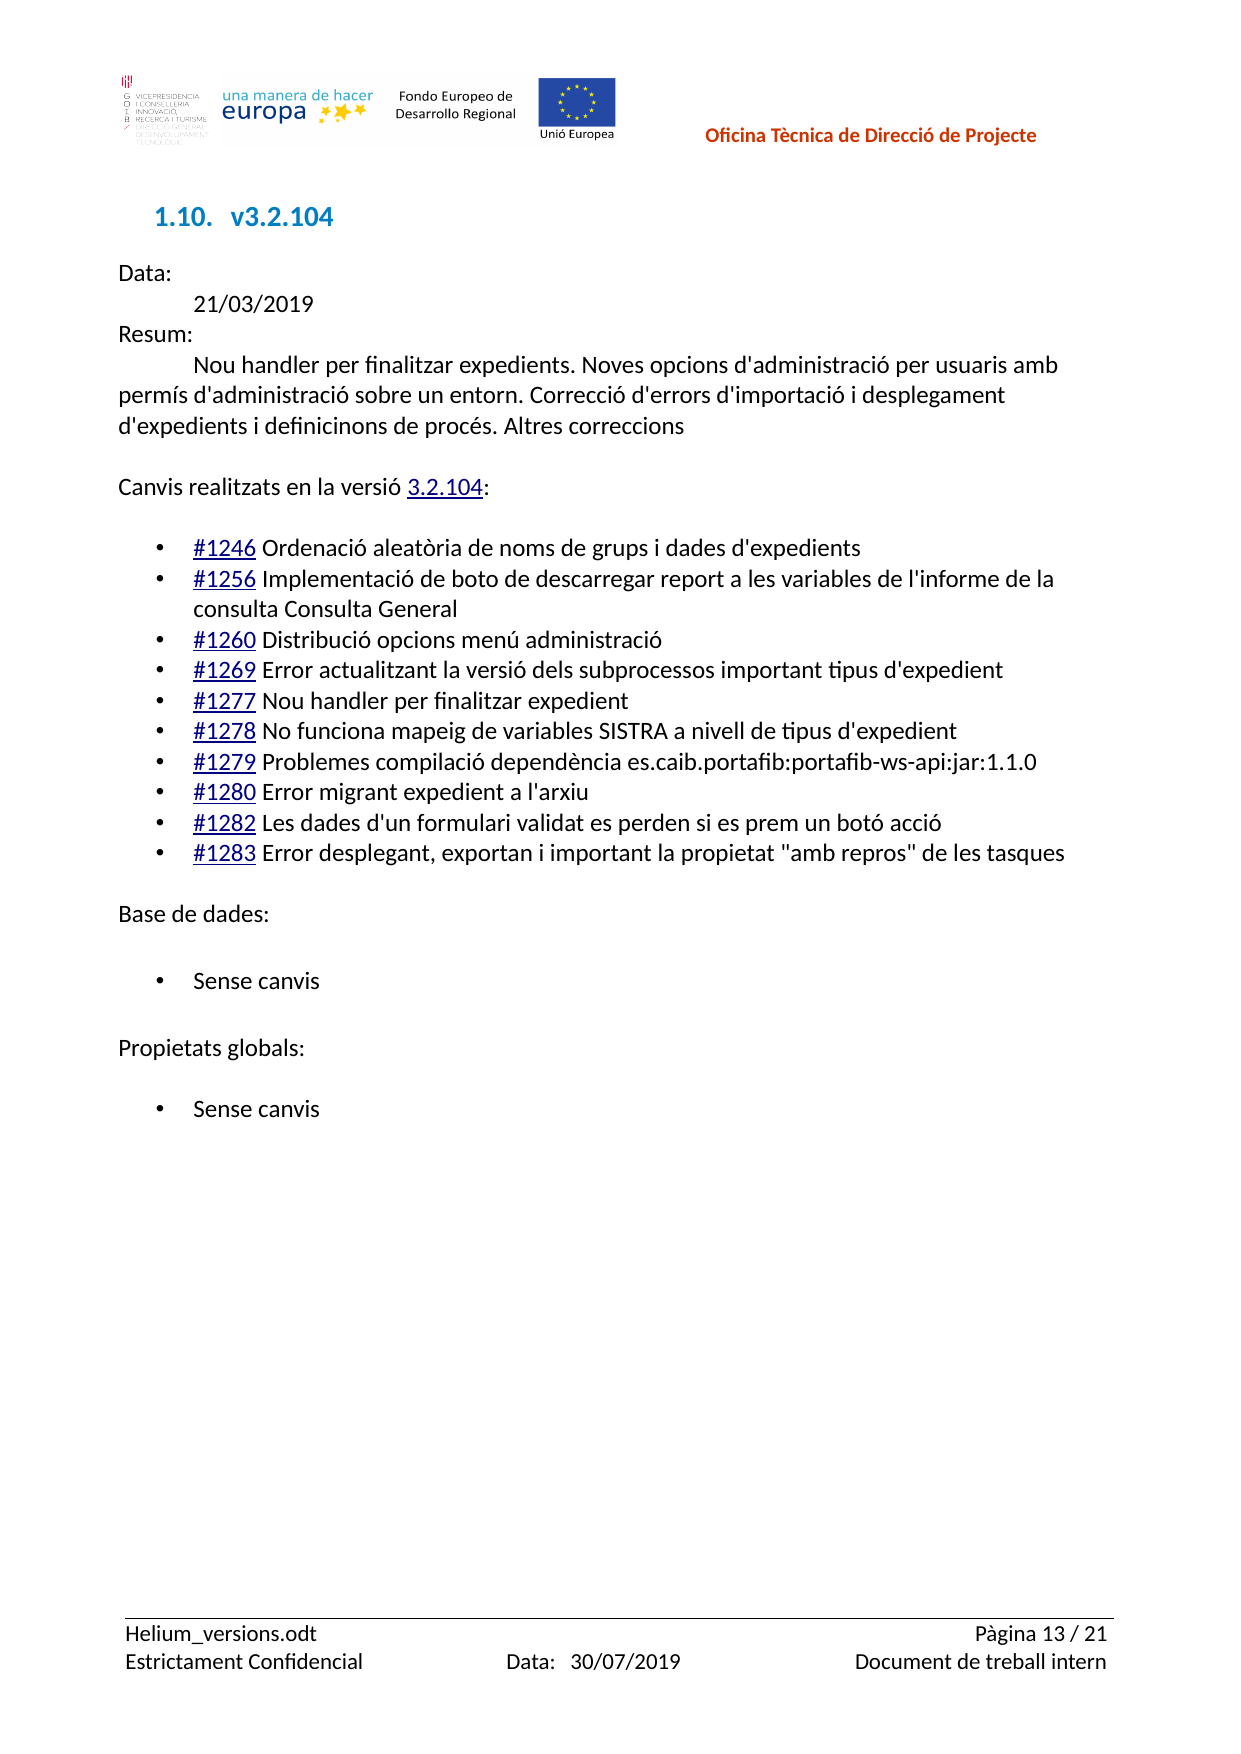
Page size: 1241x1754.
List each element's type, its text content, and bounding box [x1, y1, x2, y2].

list #1260 Distribució opcions menú administració [156, 624, 1122, 654]
text Base de dades: [118, 898, 1122, 929]
text Nou handler per finalitzar expedients. Noves opcions d'administració per usuaris amb permís d'administració sobre un entorn. Correcció d'errors d'importació i desplegament d'expedients i definicinons de procés. Altres correccions [118, 349, 1122, 441]
subtitle v3.2.104 [153, 198, 1122, 234]
text Resum: [118, 319, 1122, 349]
text Data: [118, 258, 1122, 288]
text Canvis realitzats en la versió 3.2.104: [118, 471, 1122, 502]
picture [118, 73, 213, 147]
list #1246 Ordenació aleatòria de noms de grups i dades d'expedients [156, 532, 1122, 563]
list #1282 Les dades d'un formulari validat es perden si es prem un botó acció [156, 807, 1122, 837]
list #1280 Error migrant expedient a l'arxiu [156, 776, 1122, 807]
list #1279 Problemes compilació dependència es.caib.portafib:portafib-ws-api:jar:1.1.0 [156, 746, 1122, 776]
list Sense canvis [156, 966, 1122, 996]
list #1269 Error actualitzant la versió dels subprocessos important tipus d'expedient [156, 654, 1122, 685]
list #1277 Nou handler per finalitzar expedient [156, 685, 1122, 715]
text Propietats globals: [118, 1032, 1122, 1063]
text 21/03/2019 [118, 288, 1122, 319]
list Sense canvis [156, 1093, 1122, 1124]
list #1283 Error desplegant, exportan i important la propietat "amb repros" de les tasques [156, 837, 1122, 868]
picture [219, 73, 621, 147]
list #1256 Implementació de boto de descarregar report a les variables de l'informe de la consulta Consulta General [156, 563, 1122, 624]
list #1278 No funciona mapeig de variables SISTRA a nivell de tipus d'expedient [156, 715, 1122, 746]
